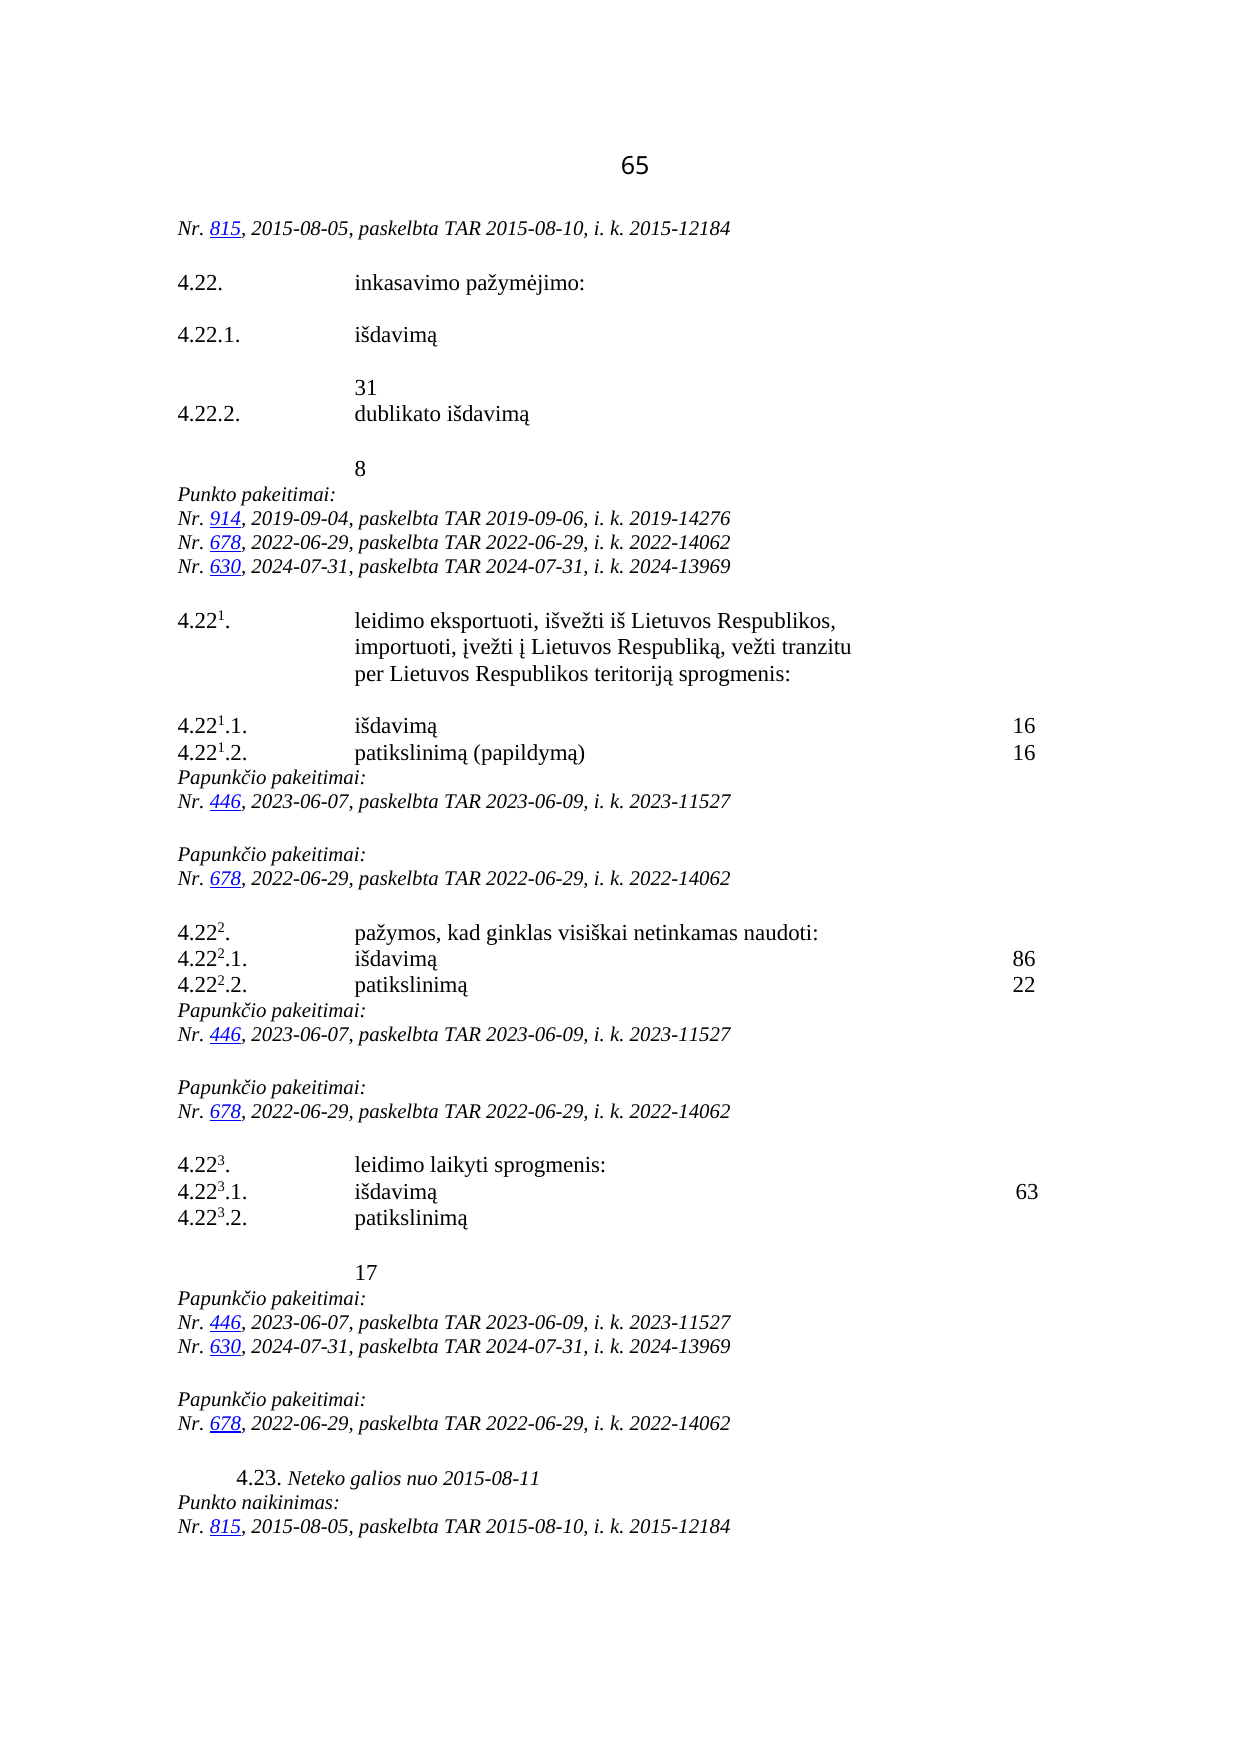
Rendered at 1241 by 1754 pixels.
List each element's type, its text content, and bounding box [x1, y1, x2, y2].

text Nr. 678, 2022-06-29, paskelbta TAR 2022-06-29, i. k. 2022-14062 [177, 1411, 1092, 1435]
text 4.221.2. patikslinimą (papildymą) 16 [177, 739, 1092, 765]
text Nr. 446, 2023-06-07, paskelbta TAR 2023-06-09, i. k. 2023-11527 [177, 1310, 1092, 1334]
text Nr. 446, 2023-06-07, paskelbta TAR 2023-06-09, i. k. 2023-11527 [177, 1022, 1092, 1046]
text 4.223.2. patikslinimą 17 [177, 1204, 915, 1286]
text 4.22. inkasavimo pažymėjimo: [177, 269, 915, 321]
text Nr. 815, 2015-08-05, paskelbta TAR 2015-08-10, i. k. 2015-12184 [177, 1514, 1092, 1538]
text 4.221. leidimo eksportuoti, išvežti iš Lietuvos Respublikos, importuoti, įvežti į Lietuvos Respubliką, vežti tranzitu per Lietuvos Respublikos teritoriją sprogmenis: [177, 607, 871, 712]
text Nr. 446, 2023-06-07, paskelbta TAR 2023-06-09, i. k. 2023-11527 [177, 789, 1092, 813]
text Punkto naikinimas: [177, 1490, 1092, 1514]
text 4.222.2. patikslinimą 22 [177, 971, 1092, 998]
text Papunkčio pakeitimai: [177, 1075, 1092, 1099]
text Nr. 678, 2022-06-29, paskelbta TAR 2022-06-29, i. k. 2022-14062 [177, 1099, 1092, 1123]
text 4.221.1. išdavimą 16 [177, 712, 1092, 739]
text 4.23. Neteko galios nuo 2015-08-11 [177, 1463, 1092, 1490]
text 4.223. leidimo laikyti sprogmenis: [177, 1152, 945, 1178]
text 4.22.1. išdavimą 31 [177, 321, 915, 400]
text 4.223.1. išdavimą 63 [177, 1178, 1092, 1204]
text Papunkčio pakeitimai: [177, 1286, 1092, 1310]
text Papunkčio pakeitimai: [177, 765, 1092, 789]
text 4.22.2. dublikato išdavimą 8 [177, 400, 915, 482]
text Nr. 630, 2024-07-31, paskelbta TAR 2024-07-31, i. k. 2024-13969 [177, 1334, 1092, 1358]
text Nr. 630, 2024-07-31, paskelbta TAR 2024-07-31, i. k. 2024-13969 [177, 554, 1092, 578]
text 4.222. pažymos, kad ginklas visiškai netinkamas naudoti: [177, 919, 1092, 945]
text Punkto pakeitimai: [177, 482, 1092, 506]
text Nr. 914, 2019-09-04, paskelbta TAR 2019-09-06, i. k. 2019-14276 [177, 506, 1092, 530]
text Papunkčio pakeitimai: [177, 842, 1092, 866]
text Nr. 678, 2022-06-29, paskelbta TAR 2022-06-29, i. k. 2022-14062 [177, 866, 1092, 890]
text Nr. 815, 2015-08-05, paskelbta TAR 2015-08-10, i. k. 2015-12184 [177, 216, 1092, 240]
text Nr. 678, 2022-06-29, paskelbta TAR 2022-06-29, i. k. 2022-14062 [177, 530, 1092, 554]
text 4.222.1. išdavimą 86 [177, 945, 1092, 971]
text Papunkčio pakeitimai: [177, 1387, 1092, 1411]
text Papunkčio pakeitimai: [177, 998, 1092, 1022]
